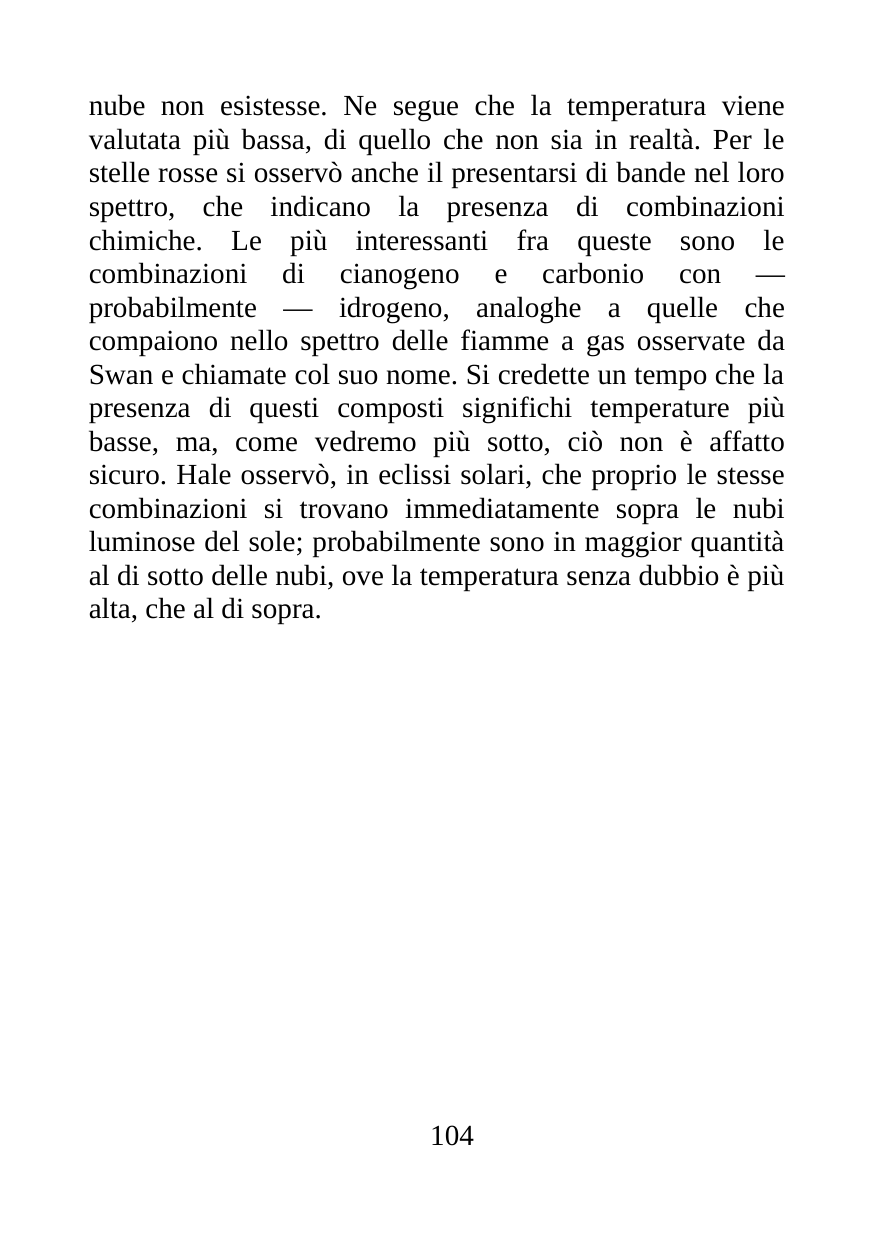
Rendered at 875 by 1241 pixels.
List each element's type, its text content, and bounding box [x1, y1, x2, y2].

text nube non esistesse. Ne segue che la temperatura viene valutata più bassa, di quello che non sia in realtà. Per le stelle rosse si osservò anche il presentarsi di bande nel loro spettro, che indicano la presenza di combinazioni chimiche. Le più interessanti fra queste sono le combinazioni di cianogeno e carbonio con — probabilmente — idrogeno, analoghe a quelle che compaiono nello spettro delle fiamme a gas osservate da Swan e chiamate col suo nome. Si credette un tempo che la presenza di questi composti significhi temperature più basse, ma, come vedremo più sotto, ciò non è affatto sicuro. Hale osservò, in eclissi solari, che proprio le stesse combinazioni si trovano immediatamente sopra le nubi luminose del sole; probabilmente sono in maggior quantità al di sotto delle nubi, ove la temperatura senza dubbio è più alta, che al di sopra. [88, 88, 786, 625]
